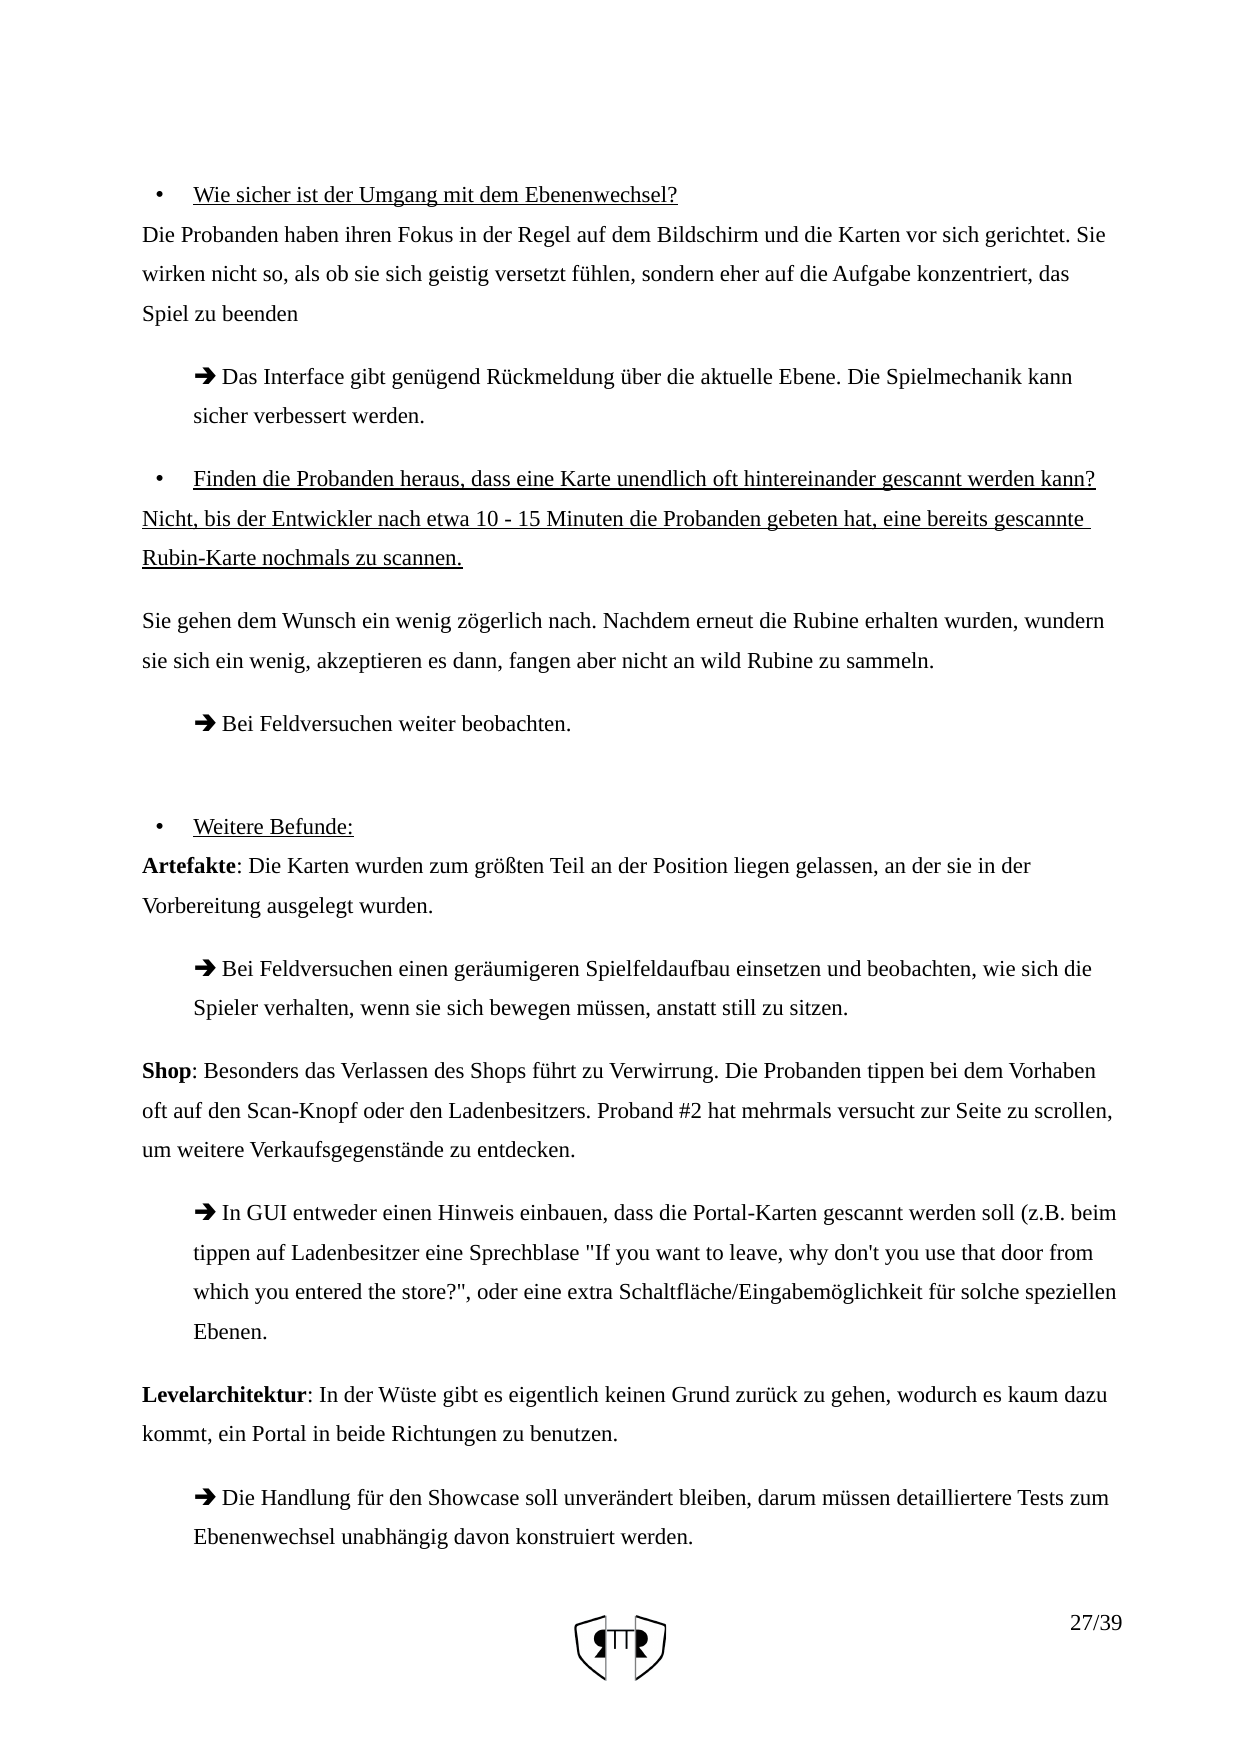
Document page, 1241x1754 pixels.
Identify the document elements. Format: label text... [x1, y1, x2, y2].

text  Bei Feldversuchen einen geräumigeren Spielfeldaufbau einsetzen und beobachten, wie sich die Spieler verhalten, wenn sie sich bewegen müssen, anstatt still zu sitzen. [193, 955, 1122, 1021]
list Weitere Befunde: [156, 813, 1122, 839]
text Levelarchitektur: In der Wüste gibt es eigentlich keinen Grund zurück zu gehen, wodurch es kaum dazu kommt, ein Portal in beide Richtungen zu benutzen. [142, 1381, 1122, 1447]
text Die Probanden haben ihren Fokus in der Regel auf dem Bildschirm und die Karten vor sich gerichtet. Sie wirken nicht so, als ob sie sich geistig versetzt fühlen, sondern eher auf die Aufgabe konzentriert, das Spiel zu beenden [142, 221, 1122, 326]
text  In GUI entweder einen Hinweis einbauen, dass die Portal-Karten gescannt werden soll (z.B. beim tippen auf Ladenbesitzer eine Sprechblase "If you want to leave, why don't you use that door from which you entered the store?", oder eine extra Schaltfläche/Eingabemöglichkeit für solche speziellen Ebenen. [193, 1199, 1122, 1344]
text Sie gehen dem Wunsch ein wenig zögerlich nach. Nachdem erneut die Rubine erhalten wurden, wundern sie sich ein wenig, akzeptieren es dann, fangen aber nicht an wild Rubine zu sammeln. [142, 607, 1122, 673]
picture [574, 1615, 667, 1681]
text  Die Handlung für den Showcase soll unverändert bleiben, darum müssen detailliertere Tests zum Ebenenwechsel unabhängig davon konstruiert werden. [193, 1484, 1122, 1549]
text  Bei Feldversuchen weiter beobachten. [193, 710, 1122, 736]
text Nicht, bis der Entwickler nach etwa 10 - 15 Minuten die Probanden gebeten hat, eine bereits gescannte Rubin-Karte nochmals zu scannen. [142, 505, 1122, 571]
list Wie sicher ist der Umgang mit dem Ebenenwechsel? [156, 181, 1122, 208]
list Finden die Probanden heraus, dass eine Karte unendlich oft hintereinander gescannt werden kann? [156, 465, 1122, 492]
text  Das Interface gibt genügend Rückmeldung über die aktuelle Ebene. Die Spielmechanik kann sicher verbessert werden. [193, 363, 1122, 429]
text Shop: Besonders das Verlassen des Shops führt zu Verwirrung. Die Probanden tippen bei dem Vorhaben oft auf den Scan-Knopf oder den Ladenbesitzers. Proband #2 hat mehrmals versucht zur Seite zu scrollen, um weitere Verkaufsgegenstände zu entdecken. [142, 1057, 1122, 1163]
text Artefakte: Die Karten wurden zum größten Teil an der Position liegen gelassen, an der sie in der Vorbereitung ausgelegt wurden. [142, 852, 1122, 918]
